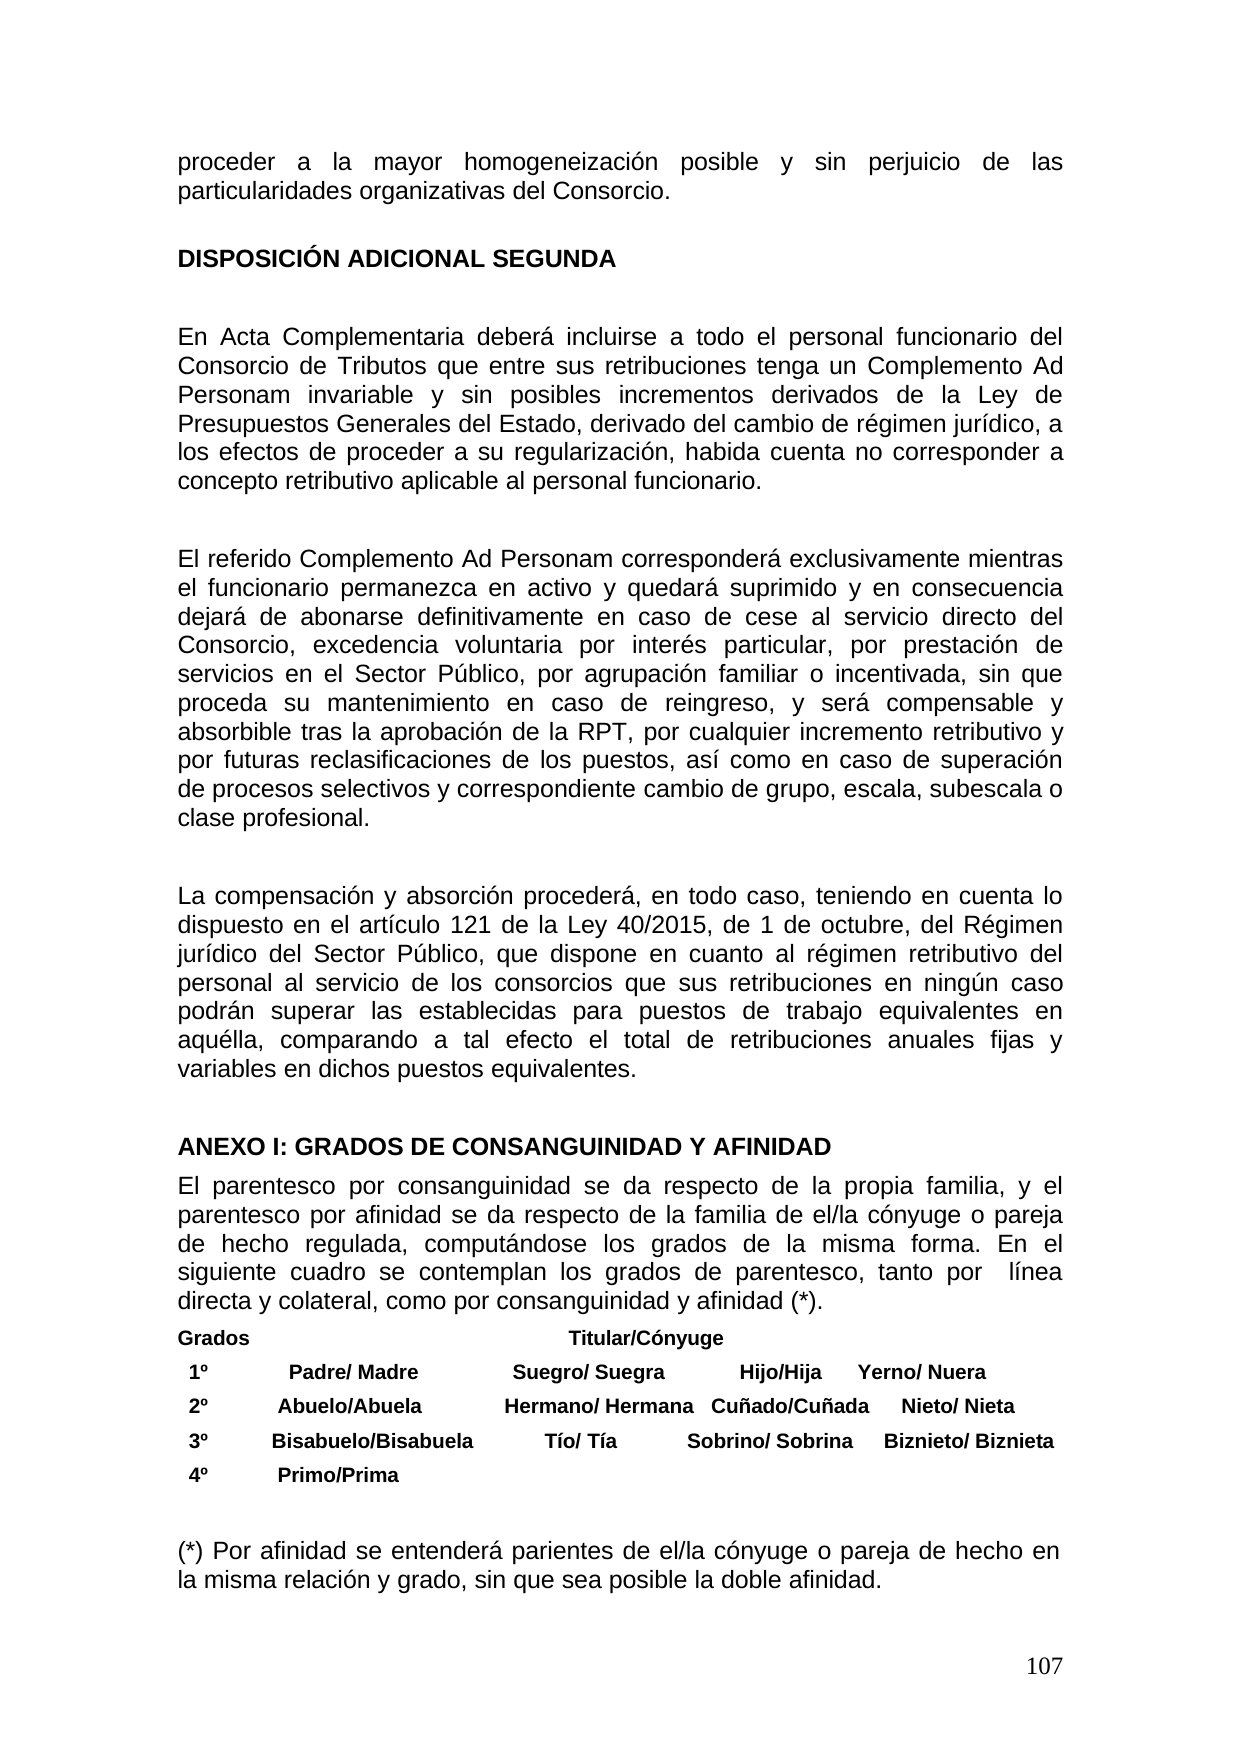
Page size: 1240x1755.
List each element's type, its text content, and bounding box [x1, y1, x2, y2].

table_cell Abuelo/Abuela [261, 1390, 489, 1424]
table_cell Suegro/ Suegra Hijo/Hija Yerno/ Nuera [490, 1356, 1062, 1390]
table_header Titular/Cónyuge [490, 1319, 1062, 1356]
subtitle DISPOSICIÓN ADICIONAL SEGUNDA [177, 244, 1075, 273]
table_header [261, 1319, 489, 1356]
text (*) Por afinidad se entenderá parientes de el/la cónyuge o pareja de hecho en la misma relación y grado, sin que sea posible la doble afinidad. [177, 1536, 1063, 1594]
table_cell Bisabuelo/Bisabuela [261, 1424, 489, 1459]
text En Acta Complementaria deberá incluirse a todo el personal funcionario del Consorcio de Tributos que entre sus retribuciones tenga un Complemento Ad Personam invariable y sin posibles incrementos derivados de la Ley de Presupuestos Generales del Estado, derivado del cambio de régimen jurídico, a los efectos de proceder a su regularización, habida cuenta no corresponder a concepto retributivo aplicable al personal funcionario. [177, 322, 1063, 495]
table_cell 1º [171, 1356, 261, 1390]
table_cell Padre/ Madre [261, 1356, 489, 1390]
table_cell Hermano/ Hermana Cuñado/Cuñada Nieto/ Nieta [490, 1390, 1062, 1424]
text proceder a la mayor homogeneización posible y sin perjuicio de las particularidades organizativas del Consorcio. [177, 147, 1063, 205]
table_cell 4º [171, 1459, 261, 1497]
table_header Grados [171, 1319, 261, 1356]
text El parentesco por consanguinidad se da respecto de la propia familia, y el parentesco por afinidad se da respecto de la familia de el/la cónyuge o pareja de hecho regulada, computándose los grados de la misma forma. En el siguiente cuadro se contemplan los grados de parentesco, tanto por línea directa y colateral, como por consanguinidad y afinidad (*). [177, 1171, 1063, 1315]
subtitle ANEXO I: GRADOS DE CONSANGUINIDAD Y AFINIDAD [177, 1132, 1075, 1161]
table_cell [490, 1459, 1062, 1497]
table_cell Primo/Prima [261, 1459, 489, 1497]
text El referido Complemento Ad Personam corresponderá exclusivamente mientras el funcionario permanezca en activo y quedará suprimido y en consecuencia dejará de abonarse definitivamente en caso de cese al servicio directo del Consorcio, excedencia voluntaria por interés particular, por prestación de servicios en el Sector Público, por agrupación familiar o incentivada, sin que proceda su mantenimiento en caso de reingreso, y será compensable y absorbible tras la aprobación de la RPT, por cualquier incremento retributivo y por futuras reclasificaciones de los puestos, así como en caso de superación de procesos selectivos y correspondiente cambio de grupo, escala, subescala o clase profesional. [177, 544, 1063, 832]
text La compensación y absorción procederá, en todo caso, teniendo en cuenta lo dispuesto en el artículo 121 de la Ley 40/2015, de 1 de octubre, del Régimen jurídico del Sector Público, que dispone en cuanto al régimen retributivo del personal al servicio de los consorcios que sus retribuciones en ningún caso podrán superar las establecidas para puestos de trabajo equivalentes en aquélla, comparando a tal efecto el total de retribuciones anuales fijas y variables en dichos puestos equivalentes. [177, 881, 1063, 1082]
table_cell Tío/ Tía Sobrino/ Sobrina Biznieto/ Biznieta [490, 1424, 1062, 1459]
table_cell 3º [171, 1424, 261, 1459]
table_cell 2º [171, 1390, 261, 1424]
